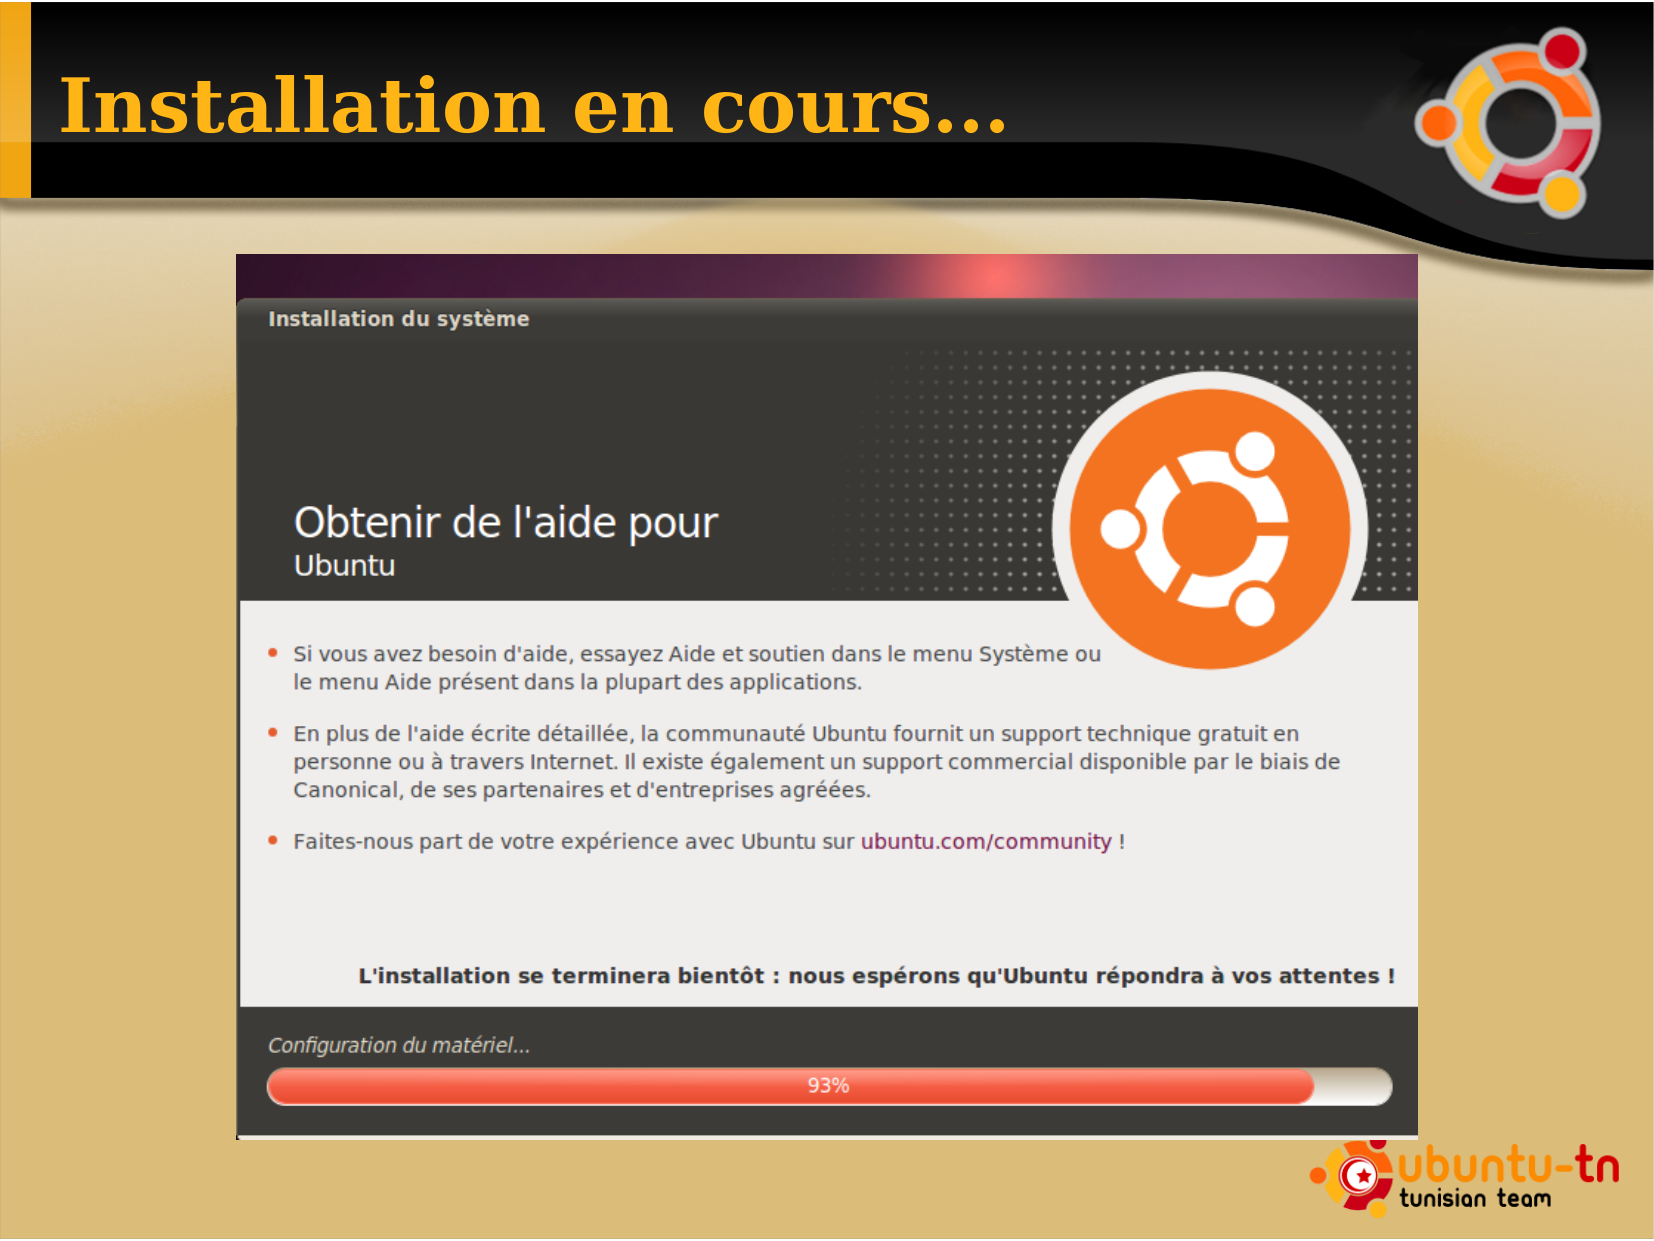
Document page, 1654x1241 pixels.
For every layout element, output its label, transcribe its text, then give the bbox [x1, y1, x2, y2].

title Installation en cours... [59, 9, 1447, 202]
picture [0, 0, 1654, 1241]
